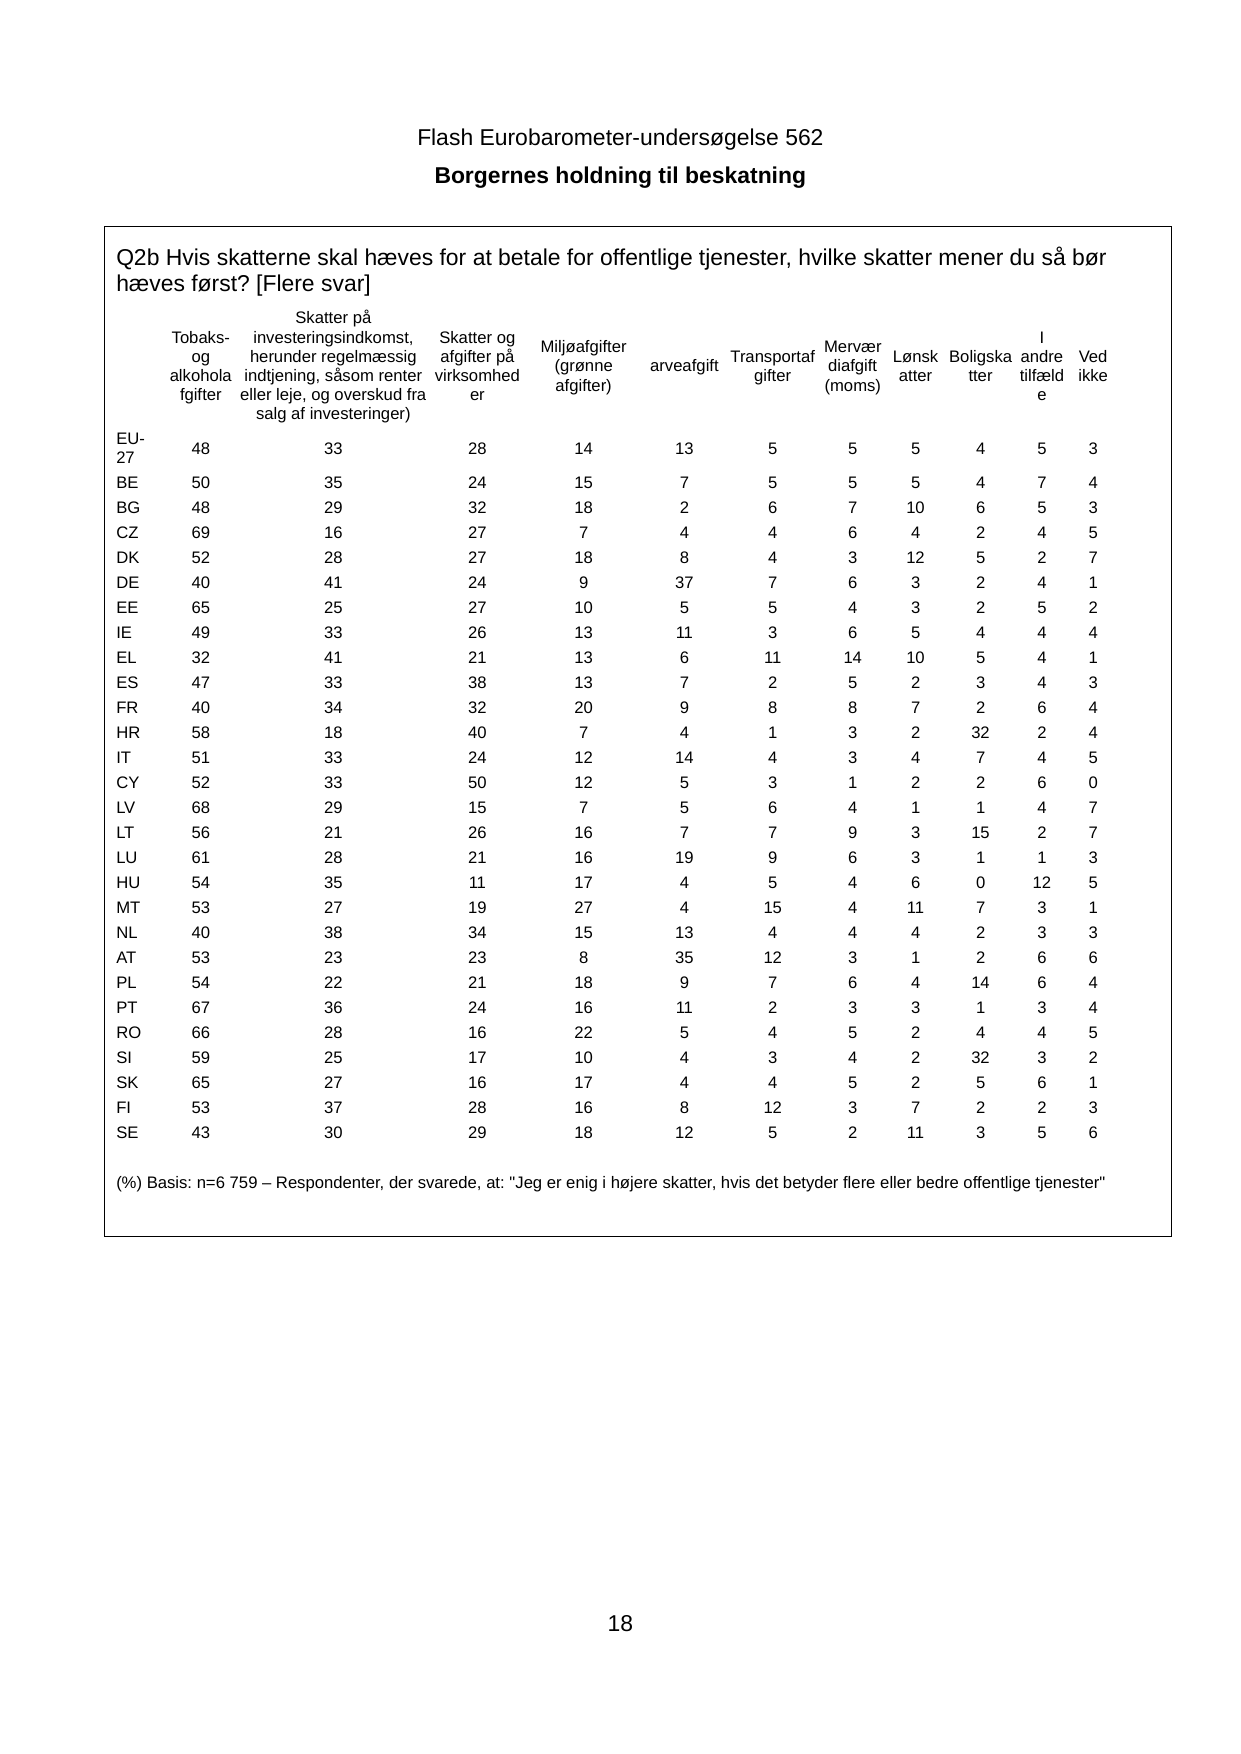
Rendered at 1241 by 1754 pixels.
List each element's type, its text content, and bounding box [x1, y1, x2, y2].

table_cell 6 [1016, 695, 1068, 720]
table_cell 52 [165, 545, 236, 570]
table_cell 8 [726, 695, 819, 720]
table_cell 67 [165, 995, 236, 1020]
table_cell 5 [643, 595, 726, 620]
table_cell 4 [726, 1020, 819, 1045]
table_cell 7 [643, 470, 726, 495]
table_cell EU-27 [113, 426, 165, 470]
table_cell 24 [430, 470, 524, 495]
table_cell LT [113, 820, 165, 845]
table_cell 7 [726, 820, 819, 845]
table_cell LV [113, 795, 165, 820]
table_cell 33 [236, 426, 430, 470]
table_cell 5 [819, 1070, 886, 1095]
table_cell 11 [643, 995, 726, 1020]
table_cell 4 [1016, 645, 1068, 670]
table_cell 32 [945, 720, 1016, 745]
table_cell 12 [726, 1095, 819, 1120]
table_cell 1 [1068, 895, 1118, 920]
table_cell 7 [524, 795, 643, 820]
table_cell FI [113, 1095, 165, 1120]
table_cell 5 [1068, 745, 1118, 770]
table_cell 7 [819, 495, 886, 520]
table_cell 4 [643, 1070, 726, 1095]
table_cell 18 [524, 495, 643, 520]
table_cell 26 [430, 620, 524, 645]
table_cell 6 [819, 845, 886, 870]
table_cell 6 [945, 495, 1016, 520]
table_cell 6 [819, 620, 886, 645]
table_cell 32 [430, 495, 524, 520]
table_cell 6 [726, 795, 819, 820]
table_cell 12 [524, 770, 643, 795]
table_cell 28 [430, 1095, 524, 1120]
table_cell IE [113, 620, 165, 645]
table_cell 4 [1068, 470, 1118, 495]
table_cell 21 [430, 970, 524, 995]
table_cell 11 [430, 870, 524, 895]
table_cell 3 [819, 545, 886, 570]
table_cell 69 [165, 520, 236, 545]
table_cell 1 [886, 795, 945, 820]
table_cell 4 [945, 620, 1016, 645]
table_cell 4 [643, 895, 726, 920]
table_cell MT [113, 895, 165, 920]
table_cell 2 [886, 1020, 945, 1045]
table_cell 51 [165, 745, 236, 770]
table_cell 4 [1068, 720, 1118, 745]
table_cell 33 [236, 670, 430, 695]
table_cell 23 [236, 945, 430, 970]
table_cell [113, 305, 165, 426]
table_cell 12 [886, 545, 945, 570]
table_cell 2 [945, 570, 1016, 595]
table_cell FR [113, 695, 165, 720]
table_cell 16 [524, 1095, 643, 1120]
table_cell 0 [1068, 770, 1118, 795]
table_cell 3 [1068, 426, 1118, 470]
table_cell 11 [886, 1120, 945, 1145]
table_cell (%) Basis: n=6 759 – Respondenter, der svarede, at: "Jeg er enig i højere skatter, hvis det betyder flere eller bedre offentlige tjenester" [113, 1170, 1118, 1195]
table_cell 5 [643, 795, 726, 820]
table_cell 48 [165, 426, 236, 470]
table_cell 6 [819, 970, 886, 995]
table_cell 6 [819, 570, 886, 595]
table_cell arveafgift [643, 305, 726, 426]
table_cell 2 [819, 1120, 886, 1145]
table_cell 4 [1016, 520, 1068, 545]
table_cell 2 [945, 695, 1016, 720]
table_cell 3 [945, 670, 1016, 695]
table_cell 3 [819, 745, 886, 770]
table_cell 2 [1016, 820, 1068, 845]
table_cell 5 [726, 470, 819, 495]
table_cell 21 [430, 645, 524, 670]
table_cell 27 [236, 895, 430, 920]
table_cell Boligskatter [945, 305, 1016, 426]
table_cell 4 [726, 1070, 819, 1095]
table_cell 3 [1016, 920, 1068, 945]
table_cell 4 [1016, 670, 1068, 695]
table_cell PL [113, 970, 165, 995]
table_cell 5 [945, 1070, 1016, 1095]
table_cell Merværdiafgift (moms) [819, 305, 886, 426]
table_cell I andre tilfælde [1016, 305, 1068, 426]
table_cell 13 [643, 920, 726, 945]
table_cell SI [113, 1045, 165, 1070]
table_cell 66 [165, 1020, 236, 1045]
table_cell AT [113, 945, 165, 970]
table_cell 28 [430, 426, 524, 470]
table_cell 24 [430, 995, 524, 1020]
table_cell CY [113, 770, 165, 795]
table_cell 33 [236, 620, 430, 645]
table_cell 15 [726, 895, 819, 920]
table_cell 58 [165, 720, 236, 745]
table_cell 16 [524, 820, 643, 845]
table_cell 54 [165, 870, 236, 895]
table_cell 6 [1016, 1070, 1068, 1095]
table_cell 5 [643, 770, 726, 795]
table_cell 7 [886, 1095, 945, 1120]
table_cell 11 [726, 645, 819, 670]
table_cell 1 [726, 720, 819, 745]
table_cell 8 [643, 1095, 726, 1120]
table_cell PT [113, 995, 165, 1020]
table_cell 9 [643, 695, 726, 720]
table_cell 33 [236, 745, 430, 770]
table_cell 2 [886, 670, 945, 695]
table_cell 3 [819, 945, 886, 970]
table_cell 3 [1068, 845, 1118, 870]
table_cell 7 [1016, 470, 1068, 495]
table_cell 5 [726, 595, 819, 620]
table_cell 3 [819, 1095, 886, 1120]
table_cell 1 [1016, 845, 1068, 870]
table_cell 59 [165, 1045, 236, 1070]
table_cell 4 [945, 426, 1016, 470]
table_cell 4 [819, 1045, 886, 1070]
table_cell 15 [430, 795, 524, 820]
table_cell 3 [819, 720, 886, 745]
table_cell 3 [886, 845, 945, 870]
table_cell 4 [945, 470, 1016, 495]
table_cell 2 [886, 770, 945, 795]
table_cell 1 [1068, 570, 1118, 595]
table_cell 4 [886, 745, 945, 770]
table_cell 14 [819, 645, 886, 670]
table_cell 4 [726, 745, 819, 770]
table_cell 27 [236, 1070, 430, 1095]
table_cell 5 [726, 870, 819, 895]
table_cell 37 [236, 1095, 430, 1120]
table_cell IT [113, 745, 165, 770]
table_cell 11 [886, 895, 945, 920]
table_cell 4 [819, 920, 886, 945]
table_cell 0 [945, 870, 1016, 895]
table_cell 18 [524, 545, 643, 570]
table_cell 2 [1016, 720, 1068, 745]
table_cell 9 [726, 845, 819, 870]
table_cell 4 [1016, 745, 1068, 770]
table_cell HR [113, 720, 165, 745]
table_cell 43 [165, 1120, 236, 1145]
table_cell 7 [1068, 545, 1118, 570]
table_cell 3 [819, 995, 886, 1020]
table_cell 40 [165, 920, 236, 945]
table_cell 5 [819, 426, 886, 470]
table_cell 19 [643, 845, 726, 870]
table_cell 4 [643, 1045, 726, 1070]
table_cell 4 [886, 970, 945, 995]
table_cell BG [113, 495, 165, 520]
table_cell 49 [165, 620, 236, 645]
table_cell 26 [430, 820, 524, 845]
table_cell 25 [236, 1045, 430, 1070]
table_cell 2 [1068, 1045, 1118, 1070]
table_cell 17 [430, 1045, 524, 1070]
table_cell 5 [1016, 495, 1068, 520]
table_cell 10 [886, 645, 945, 670]
table_cell 65 [165, 1070, 236, 1095]
table_cell 7 [886, 695, 945, 720]
table_cell 33 [236, 770, 430, 795]
table_cell Skatter og afgifter på virksomheder [430, 305, 524, 426]
table_cell 16 [236, 520, 430, 545]
table_cell 5 [1016, 426, 1068, 470]
table_cell 3 [1016, 895, 1068, 920]
table_cell 6 [1068, 1120, 1118, 1145]
table_cell 6 [1016, 770, 1068, 795]
table_cell 12 [726, 945, 819, 970]
table_cell 2 [945, 520, 1016, 545]
table_cell 32 [165, 645, 236, 670]
table_cell 5 [1068, 870, 1118, 895]
table_cell 1 [945, 995, 1016, 1020]
table_cell 65 [165, 595, 236, 620]
table_cell 5 [886, 620, 945, 645]
table_cell 2 [1016, 545, 1068, 570]
table_cell 32 [430, 695, 524, 720]
table_cell 29 [236, 495, 430, 520]
table_cell 47 [165, 670, 236, 695]
table_cell NL [113, 920, 165, 945]
table_cell 14 [524, 426, 643, 470]
table_cell 36 [236, 995, 430, 1020]
table_cell ES [113, 670, 165, 695]
table_cell 2 [886, 1045, 945, 1070]
table_cell 6 [886, 870, 945, 895]
table_cell 5 [1016, 1120, 1068, 1145]
table_cell 7 [1068, 795, 1118, 820]
table_cell 2 [1016, 1095, 1068, 1120]
table_cell DK [113, 545, 165, 570]
table_cell 1 [945, 845, 1016, 870]
table_cell 27 [524, 895, 643, 920]
table_cell 8 [819, 695, 886, 720]
table_cell 4 [886, 920, 945, 945]
table_cell 9 [819, 820, 886, 845]
table_cell 3 [886, 570, 945, 595]
table_cell 3 [726, 770, 819, 795]
table_cell 17 [524, 870, 643, 895]
table_cell 40 [430, 720, 524, 745]
table_cell 10 [886, 495, 945, 520]
table_cell 3 [726, 620, 819, 645]
table_cell Miljøafgifter (grønne afgifter) [524, 305, 643, 426]
table_cell 4 [1016, 620, 1068, 645]
table_cell 48 [165, 495, 236, 520]
table_cell 27 [430, 545, 524, 570]
table_cell 3 [726, 1045, 819, 1070]
table_cell 5 [1068, 520, 1118, 545]
table_cell 4 [819, 795, 886, 820]
table_cell 6 [819, 520, 886, 545]
table_cell 7 [726, 970, 819, 995]
table_cell 20 [524, 695, 643, 720]
table_cell LU [113, 845, 165, 870]
table_cell 4 [643, 520, 726, 545]
table_cell 9 [524, 570, 643, 595]
table_cell 21 [430, 845, 524, 870]
table_cell 4 [945, 1020, 1016, 1045]
table_cell 40 [165, 695, 236, 720]
table_cell 4 [1016, 1020, 1068, 1045]
table_cell 28 [236, 545, 430, 570]
table_cell 14 [643, 745, 726, 770]
table_cell 7 [643, 670, 726, 695]
table_cell 5 [819, 1020, 886, 1045]
table_cell 4 [1016, 795, 1068, 820]
table_cell 18 [524, 1120, 643, 1145]
table_cell 4 [726, 545, 819, 570]
table_cell 34 [236, 695, 430, 720]
table_cell 2 [1068, 595, 1118, 620]
table_cell RO [113, 1020, 165, 1045]
table_cell 6 [1068, 945, 1118, 970]
table_cell 2 [726, 670, 819, 695]
table_cell 6 [643, 645, 726, 670]
table_cell 25 [236, 595, 430, 620]
table_cell 22 [236, 970, 430, 995]
table_cell 32 [945, 1045, 1016, 1070]
table_cell 50 [430, 770, 524, 795]
table_cell 10 [524, 1045, 643, 1070]
table_cell 5 [886, 470, 945, 495]
table_cell 5 [643, 1020, 726, 1045]
table_cell DE [113, 570, 165, 595]
table_cell 3 [886, 595, 945, 620]
table_cell 3 [1016, 1045, 1068, 1070]
table_cell 16 [524, 845, 643, 870]
table_cell 53 [165, 895, 236, 920]
table_cell 28 [236, 1020, 430, 1045]
table_cell 3 [1016, 995, 1068, 1020]
table_cell 4 [726, 520, 819, 545]
table_cell 16 [430, 1070, 524, 1095]
table_cell 4 [819, 870, 886, 895]
table_cell 15 [945, 820, 1016, 845]
table_cell 3 [1068, 920, 1118, 945]
table_cell 28 [236, 845, 430, 870]
table_cell CZ [113, 520, 165, 545]
table_cell 5 [945, 645, 1016, 670]
table_cell 14 [945, 970, 1016, 995]
table_cell 29 [236, 795, 430, 820]
table_cell 1 [1068, 645, 1118, 670]
table_cell 9 [643, 970, 726, 995]
table_cell 5 [886, 426, 945, 470]
table_cell 53 [165, 1095, 236, 1120]
table_cell 24 [430, 570, 524, 595]
table_cell 2 [945, 1095, 1016, 1120]
table_cell 4 [1068, 995, 1118, 1020]
table_cell 10 [524, 595, 643, 620]
table_cell 5 [726, 1120, 819, 1145]
table_cell 41 [236, 570, 430, 595]
table_cell 6 [1016, 970, 1068, 995]
table_cell 4 [643, 720, 726, 745]
table_cell 4 [726, 920, 819, 945]
table_cell 22 [524, 1020, 643, 1045]
table_cell 52 [165, 770, 236, 795]
table_cell 7 [524, 520, 643, 545]
table_cell 3 [1068, 670, 1118, 695]
table_cell 6 [1016, 945, 1068, 970]
table_cell 35 [236, 470, 430, 495]
table_cell 2 [945, 945, 1016, 970]
table_cell 23 [430, 945, 524, 970]
table_cell 12 [1016, 870, 1068, 895]
table_cell EL [113, 645, 165, 670]
table_cell 7 [643, 820, 726, 845]
table_cell 24 [430, 745, 524, 770]
table_cell 7 [726, 570, 819, 595]
table_cell 8 [643, 545, 726, 570]
table_cell 29 [430, 1120, 524, 1145]
table_cell SK [113, 1070, 165, 1095]
table_cell 56 [165, 820, 236, 845]
table_cell 1 [886, 945, 945, 970]
table_cell 4 [886, 520, 945, 545]
table_cell 37 [643, 570, 726, 595]
table_cell 1 [1068, 1070, 1118, 1095]
table_cell 7 [945, 745, 1016, 770]
table_cell 61 [165, 845, 236, 870]
table_cell 15 [524, 470, 643, 495]
table_cell 4 [1068, 695, 1118, 720]
table_cell 3 [1068, 1095, 1118, 1120]
table_cell 68 [165, 795, 236, 820]
table_cell 1 [945, 795, 1016, 820]
table_cell Skatter på investeringsindkomst, herunder regelmæssig indtjening, såsom renter eller leje, og overskud fra salg af investeringer) [236, 305, 430, 426]
table_cell [113, 1145, 1118, 1170]
table_cell 38 [430, 670, 524, 695]
table_cell Lønskatter [886, 305, 945, 426]
table_cell 34 [430, 920, 524, 945]
table_cell 2 [643, 495, 726, 520]
table_cell HU [113, 870, 165, 895]
table_cell 50 [165, 470, 236, 495]
table_cell 18 [524, 970, 643, 995]
table_cell 2 [886, 720, 945, 745]
table_cell 27 [430, 595, 524, 620]
table_cell 4 [819, 595, 886, 620]
table_cell 6 [726, 495, 819, 520]
table_cell 38 [236, 920, 430, 945]
table_cell Tobaks- og alkoholafgifter [165, 305, 236, 426]
table_cell 5 [1068, 1020, 1118, 1045]
table_cell 5 [819, 670, 886, 695]
table_cell 11 [643, 620, 726, 645]
table_cell BE [113, 470, 165, 495]
table_cell 2 [726, 995, 819, 1020]
table_cell 16 [430, 1020, 524, 1045]
table_cell 3 [945, 1120, 1016, 1145]
table_cell 13 [524, 670, 643, 695]
table_cell 7 [1068, 820, 1118, 845]
table_cell 2 [886, 1070, 945, 1095]
table_cell 4 [643, 870, 726, 895]
table_cell 2 [945, 770, 1016, 795]
table_cell Transportafgifter [726, 305, 819, 426]
table_cell 54 [165, 970, 236, 995]
table_cell 41 [236, 645, 430, 670]
table_cell 7 [524, 720, 643, 745]
table_cell 3 [1068, 495, 1118, 520]
table_cell 15 [524, 920, 643, 945]
table_cell 3 [886, 995, 945, 1020]
table_cell 21 [236, 820, 430, 845]
table_cell 4 [1068, 970, 1118, 995]
table_cell 7 [945, 895, 1016, 920]
table_cell EE [113, 595, 165, 620]
table_cell 13 [524, 645, 643, 670]
table_header Q2b Hvis skatterne skal hæves for at betale for offentlige tjenester, hvilke skatter mener du så bør hæves først? [Flere svar] [113, 235, 1118, 305]
table_cell 30 [236, 1120, 430, 1145]
table_cell 18 [236, 720, 430, 745]
table_cell 5 [1016, 595, 1068, 620]
table_cell 2 [945, 920, 1016, 945]
table_cell 5 [819, 470, 886, 495]
table_cell 16 [524, 995, 643, 1020]
table_cell 13 [643, 426, 726, 470]
table_cell 3 [886, 820, 945, 845]
table_cell 5 [726, 426, 819, 470]
table_cell 1 [819, 770, 886, 795]
table_cell 35 [236, 870, 430, 895]
table_cell 40 [165, 570, 236, 595]
table_cell 27 [430, 520, 524, 545]
table_cell 2 [945, 595, 1016, 620]
table_cell 5 [945, 545, 1016, 570]
table_cell 4 [819, 895, 886, 920]
table_cell Ved ikke [1068, 305, 1118, 426]
table_cell 12 [643, 1120, 726, 1145]
table_cell 35 [643, 945, 726, 970]
table_cell 8 [524, 945, 643, 970]
table_cell SE [113, 1120, 165, 1145]
table_cell 53 [165, 945, 236, 970]
table_cell 17 [524, 1070, 643, 1095]
table_cell 4 [1016, 570, 1068, 595]
table_cell 4 [1068, 620, 1118, 645]
table_cell 19 [430, 895, 524, 920]
table_cell 13 [524, 620, 643, 645]
table_cell 12 [524, 745, 643, 770]
